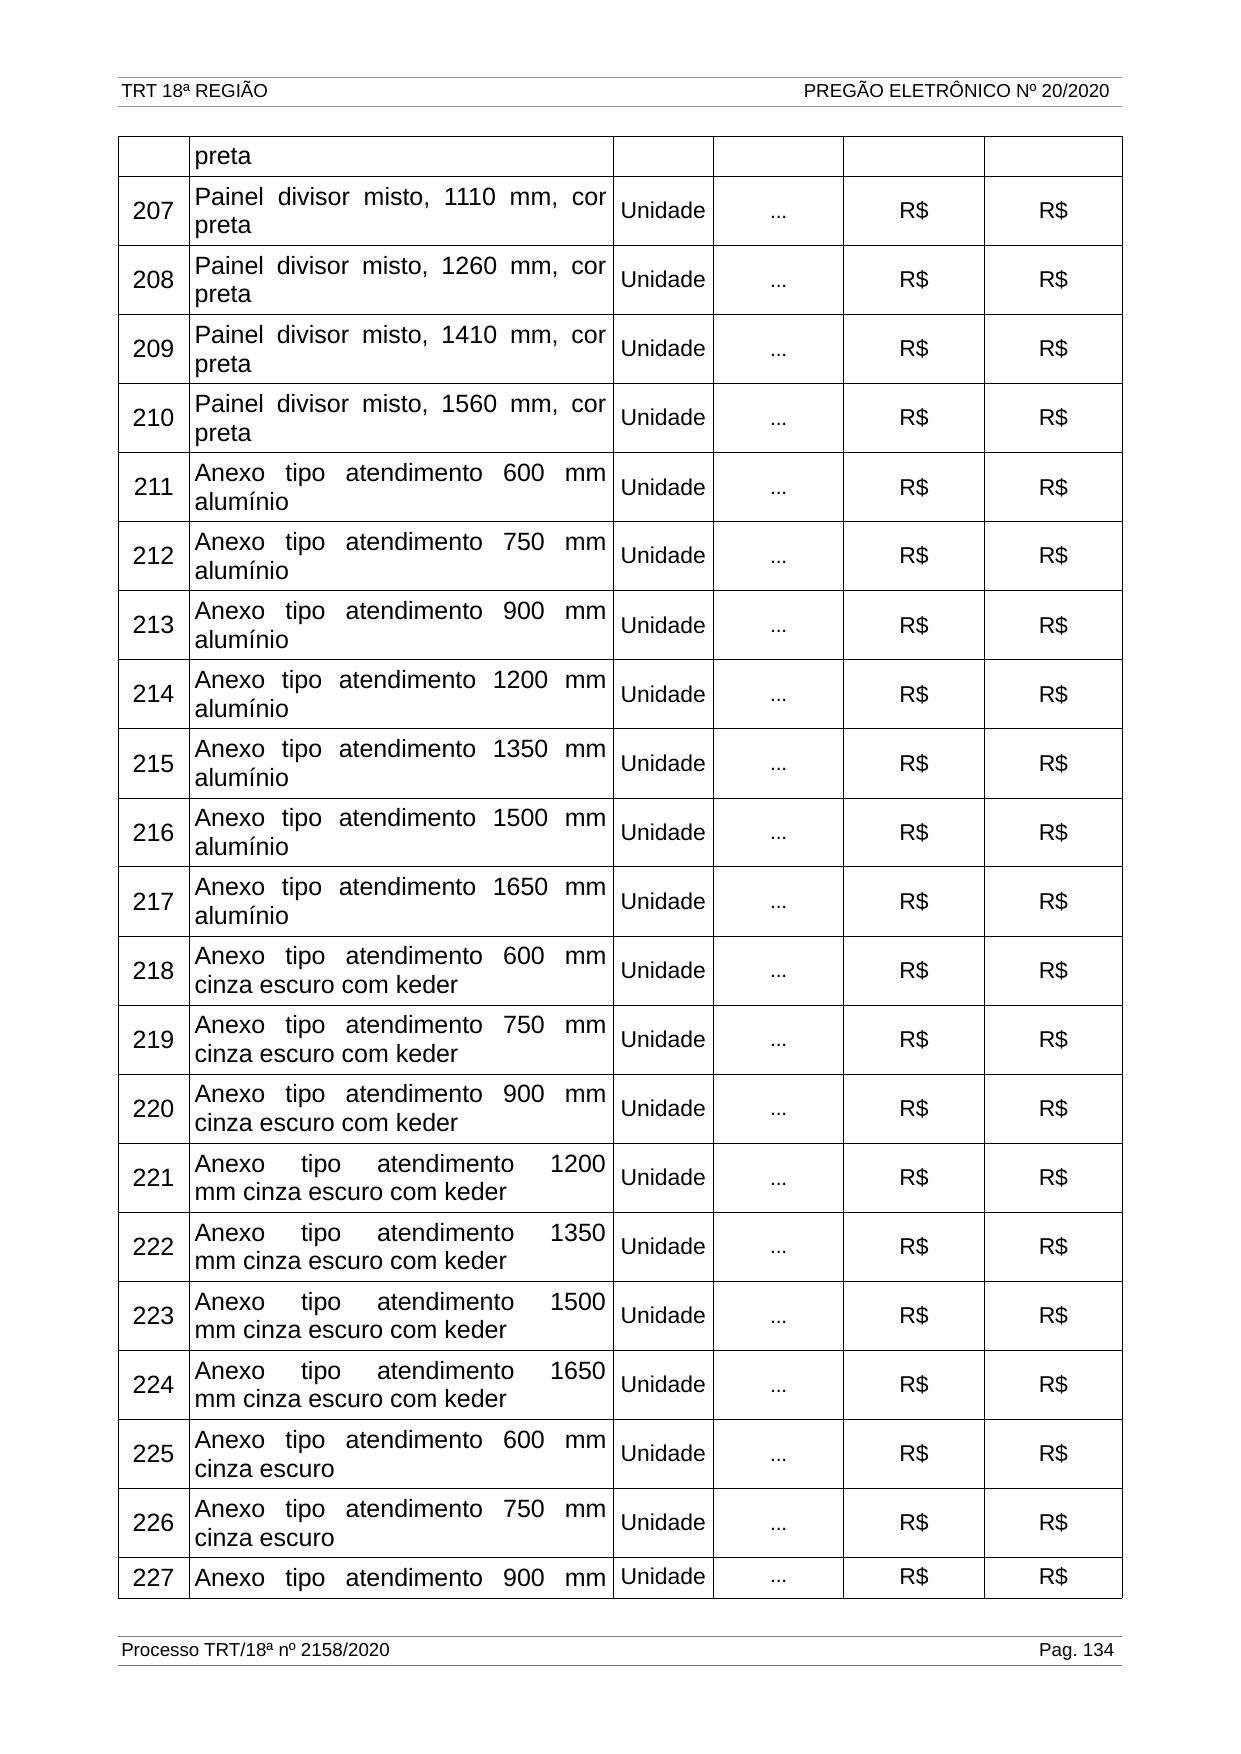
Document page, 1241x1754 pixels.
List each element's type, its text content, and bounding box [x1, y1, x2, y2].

table_cell 213 [119, 591, 189, 659]
table_cell R$ [844, 660, 984, 728]
table_cell ... [714, 1075, 843, 1143]
table_cell Anexo tipo atendimento 1500 mm cinza escuro com keder [190, 1282, 613, 1350]
table_cell ... [714, 1006, 843, 1074]
table_cell Unidade [614, 1282, 713, 1350]
table_cell R$ [844, 937, 984, 1004]
table_cell Anexo tipo atendimento 600 mm cinza escuro [190, 1420, 613, 1488]
table_cell Painel divisor misto, 1560 mm, cor preta [190, 384, 613, 452]
table_cell Unidade [614, 315, 713, 383]
table_cell ... [714, 1558, 843, 1597]
table_cell R$ [985, 1213, 1122, 1281]
table_cell R$ [844, 729, 984, 797]
table_cell ... [714, 937, 843, 1004]
table_cell Anexo tipo atendimento 900 mm [190, 1558, 613, 1597]
table_cell R$ [985, 246, 1122, 314]
table_cell R$ [985, 1144, 1122, 1212]
table_cell Anexo tipo atendimento 750 mm cinza escuro com keder [190, 1006, 613, 1074]
table_cell R$ [844, 384, 984, 452]
table_cell Unidade [614, 1213, 713, 1281]
table_cell ... [714, 453, 843, 521]
table_cell preta [190, 137, 613, 176]
table_cell ... [714, 729, 843, 797]
table_cell Anexo tipo atendimento 1200 mm alumínio [190, 660, 613, 728]
table_cell [714, 137, 843, 176]
table_cell R$ [844, 1006, 984, 1074]
table_cell Anexo tipo atendimento 900 mm cinza escuro com keder [190, 1075, 613, 1143]
table_cell R$ [844, 1282, 984, 1350]
table_cell R$ [985, 315, 1122, 383]
table_cell [614, 137, 713, 176]
table_cell 214 [119, 660, 189, 728]
table_cell ... [714, 522, 843, 590]
table_cell Anexo tipo atendimento 750 mm alumínio [190, 522, 613, 590]
table_cell Unidade [614, 1489, 713, 1557]
table_cell Unidade [614, 937, 713, 1004]
table_cell Anexo tipo atendimento 1650 mm cinza escuro com keder [190, 1351, 613, 1419]
table_cell 226 [119, 1489, 189, 1557]
table_cell R$ [844, 1489, 984, 1557]
table_cell ... [714, 1213, 843, 1281]
table_cell [985, 137, 1122, 176]
table_cell Anexo tipo atendimento 600 mm cinza escuro com keder [190, 937, 613, 1004]
table_cell R$ [985, 591, 1122, 659]
table_cell R$ [844, 1420, 984, 1488]
table_cell Unidade [614, 660, 713, 728]
table_cell 220 [119, 1075, 189, 1143]
table_cell ... [714, 1282, 843, 1350]
table_cell ... [714, 867, 843, 936]
table_cell R$ [844, 1351, 984, 1419]
table_cell Unidade [614, 1144, 713, 1212]
table_cell R$ [844, 177, 984, 245]
table_cell ... [714, 591, 843, 659]
table_cell Anexo tipo atendimento 750 mm cinza escuro [190, 1489, 613, 1557]
table_cell 216 [119, 799, 189, 866]
table_cell Unidade [614, 453, 713, 521]
table_cell ... [714, 660, 843, 728]
table_cell R$ [844, 867, 984, 936]
table_cell 224 [119, 1351, 189, 1419]
table_cell 208 [119, 246, 189, 314]
table_cell R$ [844, 522, 984, 590]
table_cell R$ [985, 177, 1122, 245]
table_cell R$ [844, 1558, 984, 1597]
table_cell R$ [985, 1075, 1122, 1143]
table_cell Unidade [614, 1075, 713, 1143]
table_cell 221 [119, 1144, 189, 1212]
table_cell Unidade [614, 522, 713, 590]
table_cell R$ [844, 591, 984, 659]
table_cell Anexo tipo atendimento 1650 mm alumínio [190, 867, 613, 936]
table_cell 211 [119, 453, 189, 521]
table_cell Painel divisor misto, 1410 mm, cor preta [190, 315, 613, 383]
table_cell 227 [119, 1558, 189, 1597]
table_cell ... [714, 177, 843, 245]
table_cell ... [714, 1351, 843, 1419]
table_cell R$ [985, 1351, 1122, 1419]
table_cell 225 [119, 1420, 189, 1488]
table_cell ... [714, 1144, 843, 1212]
table_cell R$ [844, 799, 984, 866]
table_cell ... [714, 246, 843, 314]
table_cell R$ [985, 937, 1122, 1004]
table_cell [844, 137, 984, 176]
table_cell Unidade [614, 1420, 713, 1488]
table_cell Anexo tipo atendimento 1350 mm alumínio [190, 729, 613, 797]
table_cell ... [714, 1489, 843, 1557]
table_cell R$ [985, 1282, 1122, 1350]
table_cell R$ [985, 384, 1122, 452]
table_cell Unidade [614, 799, 713, 866]
table_cell 207 [119, 177, 189, 245]
table_cell 223 [119, 1282, 189, 1350]
table_cell 219 [119, 1006, 189, 1074]
table_cell R$ [844, 453, 984, 521]
table_cell R$ [844, 1144, 984, 1212]
table_cell Unidade [614, 246, 713, 314]
table_cell Unidade [614, 1006, 713, 1074]
table_cell Painel divisor misto, 1110 mm, cor preta [190, 177, 613, 245]
table_cell R$ [985, 867, 1122, 936]
table_cell Unidade [614, 1558, 713, 1597]
table_cell ... [714, 799, 843, 866]
table_cell [119, 137, 189, 176]
table_cell 212 [119, 522, 189, 590]
table_cell Anexo tipo atendimento 1500 mm alumínio [190, 799, 613, 866]
table_cell 217 [119, 867, 189, 936]
table_cell R$ [985, 522, 1122, 590]
table_cell 210 [119, 384, 189, 452]
table_cell R$ [985, 1489, 1122, 1557]
table_cell R$ [844, 246, 984, 314]
table_cell R$ [985, 660, 1122, 728]
table_cell R$ [844, 1075, 984, 1143]
table_cell Painel divisor misto, 1260 mm, cor preta [190, 246, 613, 314]
table_cell Anexo tipo atendimento 600 mm alumínio [190, 453, 613, 521]
table_cell 218 [119, 937, 189, 1004]
table_cell ... [714, 315, 843, 383]
table_cell 222 [119, 1213, 189, 1281]
table_cell R$ [985, 453, 1122, 521]
table_cell R$ [985, 1420, 1122, 1488]
table_cell R$ [844, 1213, 984, 1281]
table_cell ... [714, 1420, 843, 1488]
table_cell Unidade [614, 1351, 713, 1419]
table_cell R$ [985, 1558, 1122, 1597]
table_cell Anexo tipo atendimento 1350 mm cinza escuro com keder [190, 1213, 613, 1281]
table_cell Anexo tipo atendimento 1200 mm cinza escuro com keder [190, 1144, 613, 1212]
table_cell R$ [985, 1006, 1122, 1074]
table_cell Unidade [614, 591, 713, 659]
table_cell Unidade [614, 384, 713, 452]
table_cell 209 [119, 315, 189, 383]
table_cell Anexo tipo atendimento 900 mm alumínio [190, 591, 613, 659]
table_cell R$ [844, 315, 984, 383]
table_cell ... [714, 384, 843, 452]
table_cell 215 [119, 729, 189, 797]
table_cell R$ [985, 799, 1122, 866]
table_cell Unidade [614, 867, 713, 936]
table_cell R$ [985, 729, 1122, 797]
table_cell Unidade [614, 177, 713, 245]
table_cell Unidade [614, 729, 713, 797]
